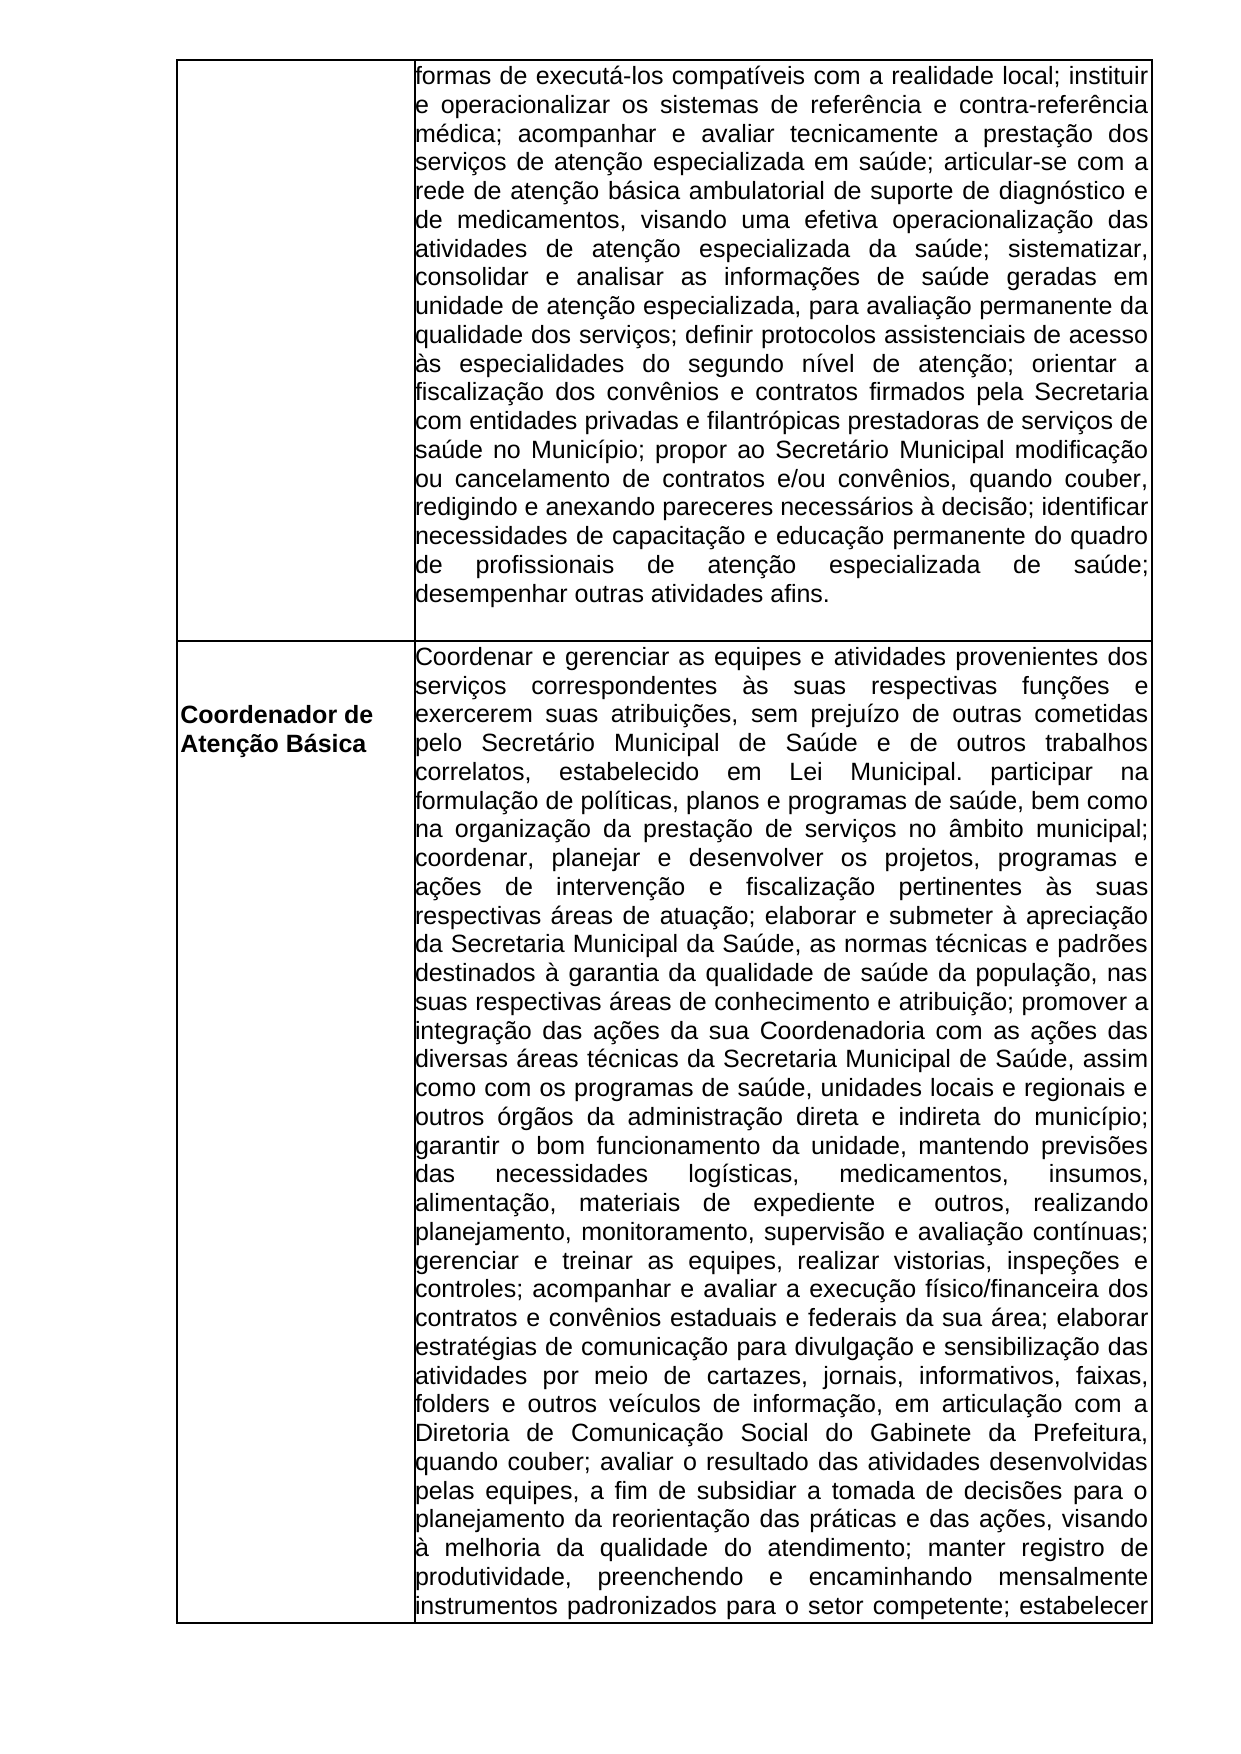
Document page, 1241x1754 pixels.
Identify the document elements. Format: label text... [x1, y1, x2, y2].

table_cell Coordenar e gerenciar as equipes e atividades provenientes dos serviços correspondentes às suas respectivas funções e exercerem suas atribuições, sem prejuízo de outras cometidas pelo Secretário Municipal de Saúde e de outros trabalhos correlatos, estabelecido em Lei Municipal. participar na formulação de políticas, planos e programas de saúde, bem como na organização da prestação de serviços no âmbito municipal; coordenar, planejar e desenvolver os projetos, programas e ações de intervenção e fiscalização pertinentes às suas respectivas áreas de atuação; elaborar e submeter à apreciação da Secretaria Municipal da Saúde, as normas técnicas e padrões destinados à garantia da qualidade de saúde da população, nas suas respectivas áreas de conhecimento e atribuição; promover a integração das ações da sua Coordenadoria com as ações das diversas áreas técnicas da Secretaria Municipal de Saúde, assim como com os programas de saúde, unidades locais e regionais e outros órgãos da administração direta e indireta do município; garantir o bom funcionamento da unidade, mantendo previsões das necessidades logísticas, medicamentos, insumos, alimentação, materiais de expediente e outros, realizando planejamento, monitoramento, supervisão e avaliação contínuas; gerenciar e treinar as equipes, realizar vistorias, inspeções e controles; acompanhar e avaliar a execução físico/financeira dos contratos e convênios estaduais e federais da sua área; elaborar estratégias de comunicação para divulgação e sensibilização das atividades por meio de cartazes, jornais, informativos, faixas, folders e outros veículos de informação, em articulação com a Diretoria de Comunicação Social do Gabinete da Prefeitura, quando couber; avaliar o resultado das atividades desenvolvidas pelas equipes, a fim de subsidiar a tomada de decisões para o planejamento da reorientação das práticas e das ações, visando à melhoria da qualidade do atendimento; manter registro de produtividade, preenchendo e encaminhando mensalmente instrumentos padronizados para o setor competente; estabelecer [416, 642, 1151, 1622]
table_cell formas de executá-los compatíveis com a realidade local; instituir e operacionalizar os sistemas de referência e contra-referência médica; acompanhar e avaliar tecnicamente a prestação dos serviços de atenção especializada em saúde; articular-se com a rede de atenção básica ambulatorial de suporte de diagnóstico e de medicamentos, visando uma efetiva operacionalização das atividades de atenção especializada da saúde; sistematizar, consolidar e analisar as informações de saúde geradas em unidade de atenção especializada, para avaliação permanente da qualidade dos serviços; definir protocolos assistenciais de acesso às especialidades do segundo nível de atenção; orientar a fiscalização dos convênios e contratos firmados pela Secretaria com entidades privadas e filantrópicas prestadoras de serviços de saúde no Município; propor ao Secretário Municipal modificação ou cancelamento de contratos e/ou convênios, quando couber, redigindo e anexando pareceres necessários à decisão; identificar necessidades de capacitação e educação permanente do quadro de profissionais de atenção especializada de saúde; desempenhar outras atividades afins. [416, 61, 1151, 640]
table_cell [178, 61, 414, 640]
table_cell Coordenador de Atenção Básica [178, 642, 414, 1622]
